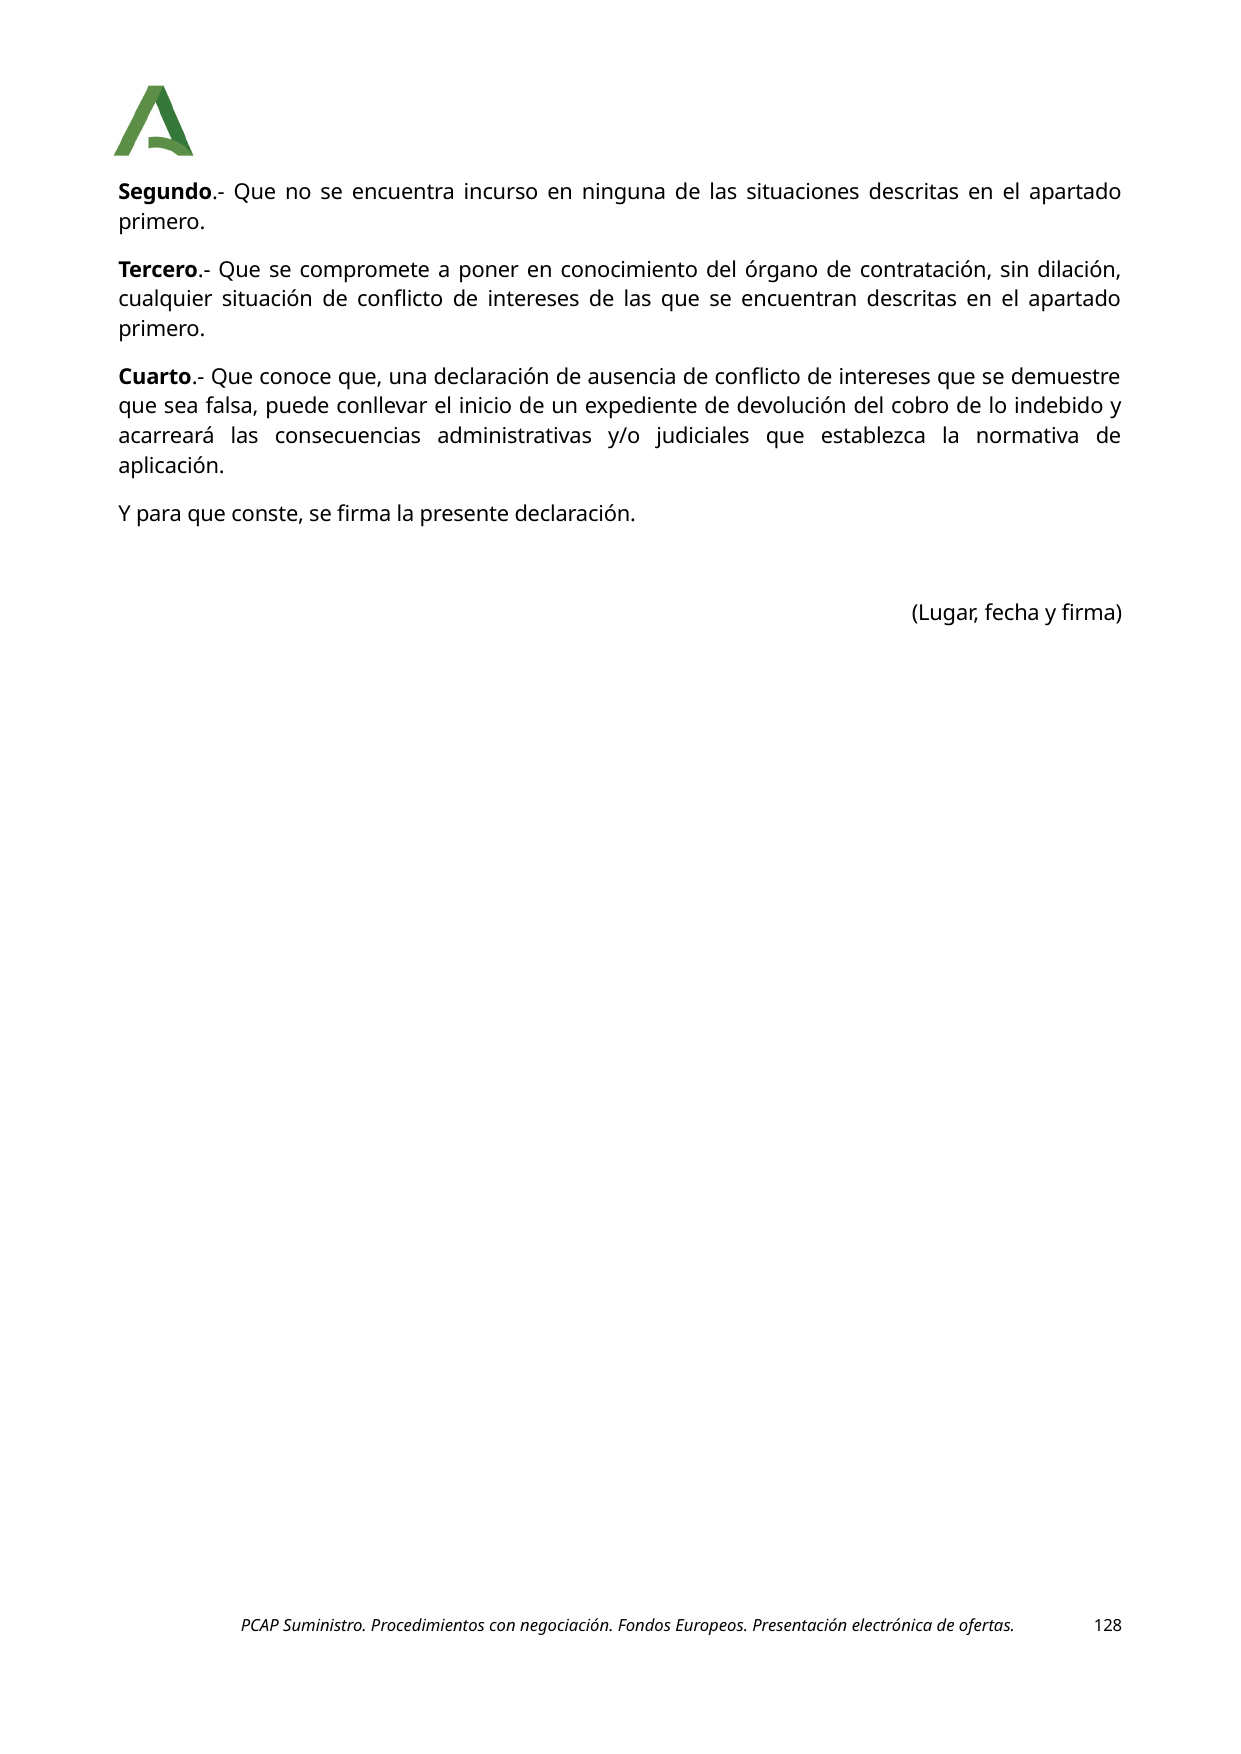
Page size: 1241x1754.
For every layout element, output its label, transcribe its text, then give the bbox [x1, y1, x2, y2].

picture [109, 81, 198, 160]
text Segundo.- Que no se encuentra incurso en ninguna de las situaciones descritas en el apartado primero. [118, 176, 1122, 236]
text Y para que conste, se firma la presente declaración. [118, 498, 1122, 527]
text (Lugar, fecha y firma) [118, 597, 1122, 627]
text Cuarto.- Que conoce que, una declaración de ausencia de conflicto de intereses que se demuestre que sea falsa, puede conllevar el inicio de un expediente de devolución del cobro de lo indebido y acarreará las consecuencias administrativas y/o judiciales que establezca la normativa de aplicación. [118, 361, 1122, 480]
text Tercero.- Que se compromete a poner en conocimiento del órgano de contratación, sin dilación, cualquier situación de conflicto de intereses de las que se encuentran descritas en el apartado primero. [118, 254, 1122, 343]
